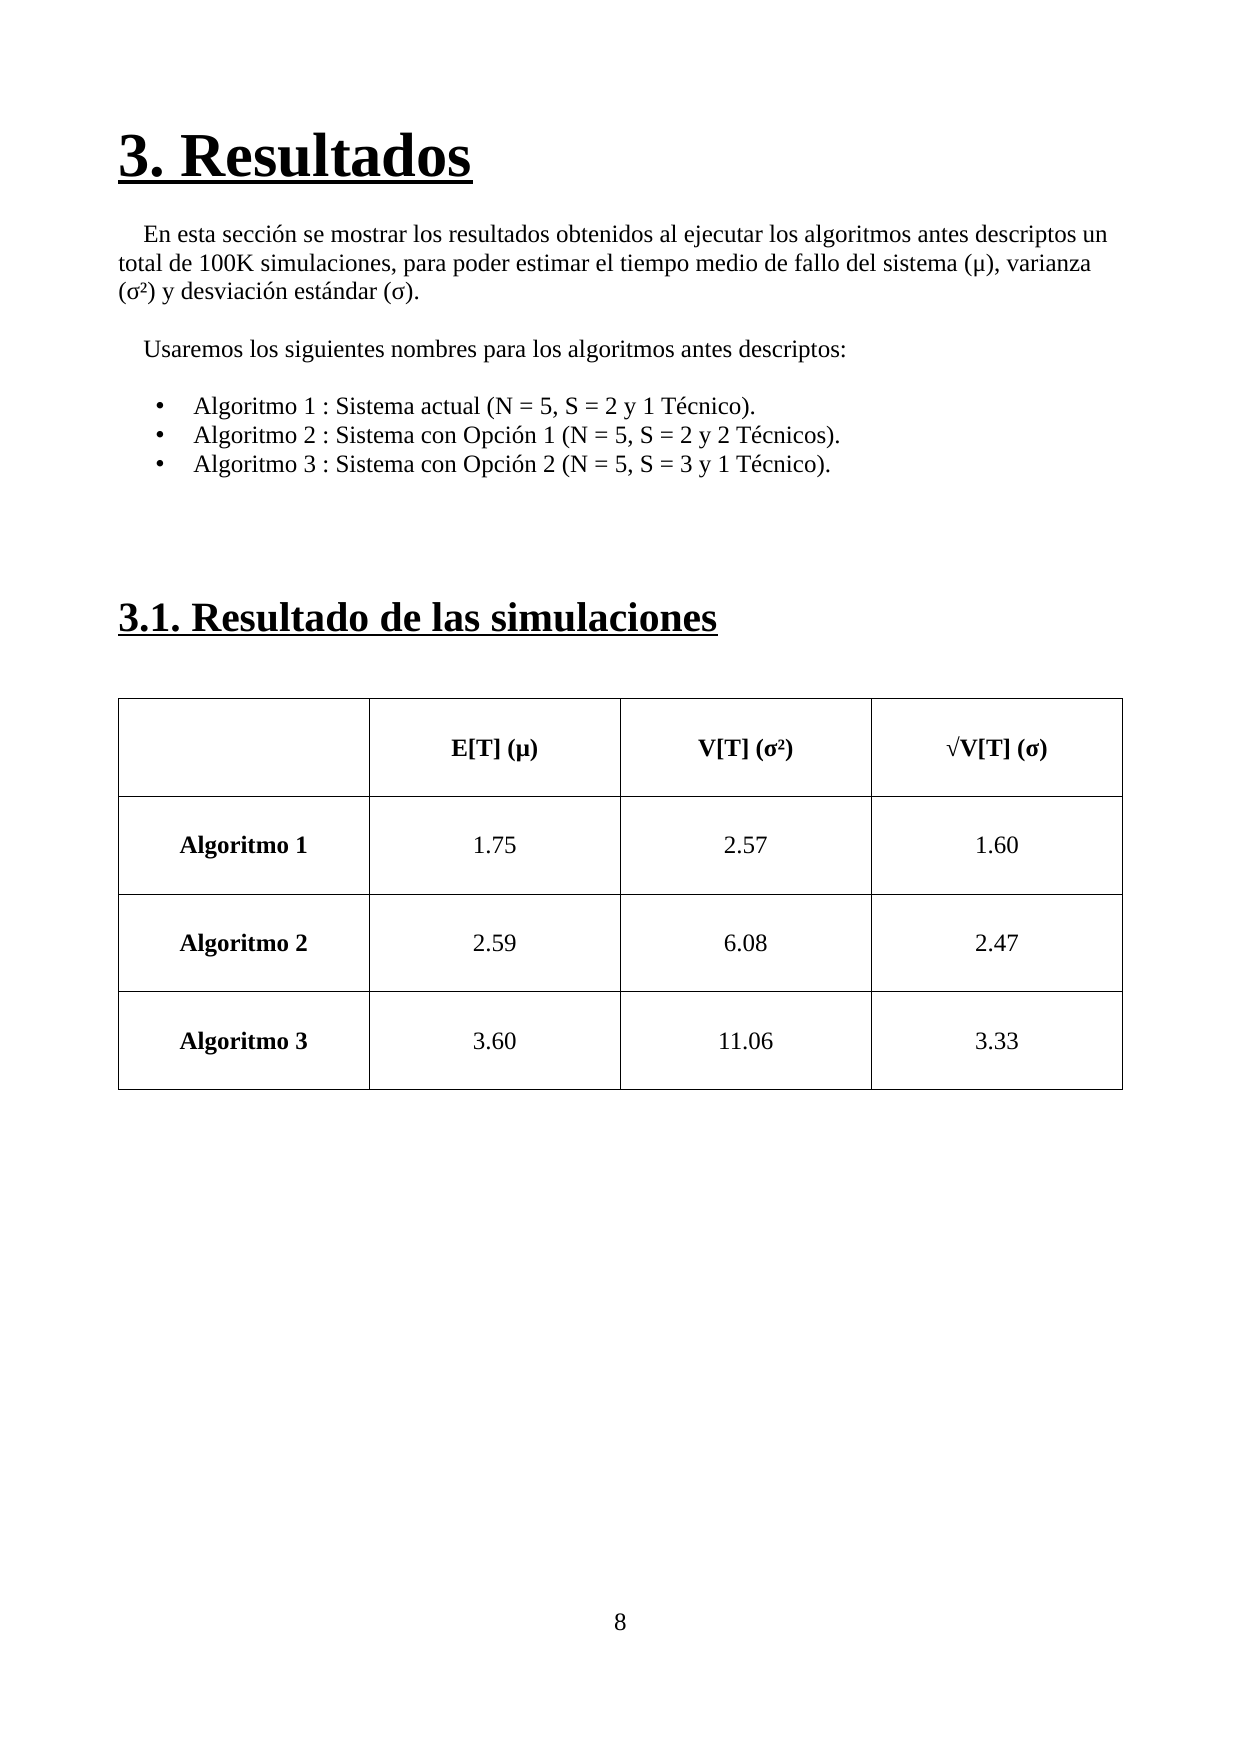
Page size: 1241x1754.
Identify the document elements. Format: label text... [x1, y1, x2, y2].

table_cell 2.47 [872, 895, 1122, 991]
table_cell 2.59 [370, 895, 620, 991]
list Algoritmo 1 : Sistema actual (N = 5, S = 2 y 1 Técnico). [156, 391, 1122, 420]
text En esta sección se mostrar los resultados obtenidos al ejecutar los algoritmos antes descriptos un total de 100K simulaciones, para poder estimar el tiempo medio de fallo del sistema (μ), varianza (σ²) y desviación estándar (σ). [118, 219, 1122, 305]
text 3. Resultados [118, 118, 1122, 190]
table_cell 2.57 [621, 797, 871, 894]
list Algoritmo 2 : Sistema con Opción 1 (N = 5, S = 2 y 2 Técnicos). [156, 420, 1122, 449]
table_cell Algoritmo 2 [119, 895, 369, 991]
text 3.1. Resultado de las simulaciones [118, 593, 1122, 641]
table_cell 11.06 [621, 992, 871, 1089]
table_cell 3.33 [872, 992, 1122, 1089]
table_header [119, 699, 369, 796]
table_cell 1.60 [872, 797, 1122, 894]
table_cell Algoritmo 3 [119, 992, 369, 1089]
list Algoritmo 3 : Sistema con Opción 2 (N = 5, S = 3 y 1 Técnico). [156, 449, 1122, 478]
table_cell 3.60 [370, 992, 620, 1089]
table_cell Algoritmo 1 [119, 797, 369, 894]
text Usaremos los siguientes nombres para los algoritmos antes descriptos: [118, 334, 1122, 363]
table_header V[T] (σ²) [621, 699, 871, 796]
table_cell 6.08 [621, 895, 871, 991]
table_header E[T] (μ) [370, 699, 620, 796]
table_cell 1.75 [370, 797, 620, 894]
table_header √V[T] (σ) [872, 699, 1122, 796]
